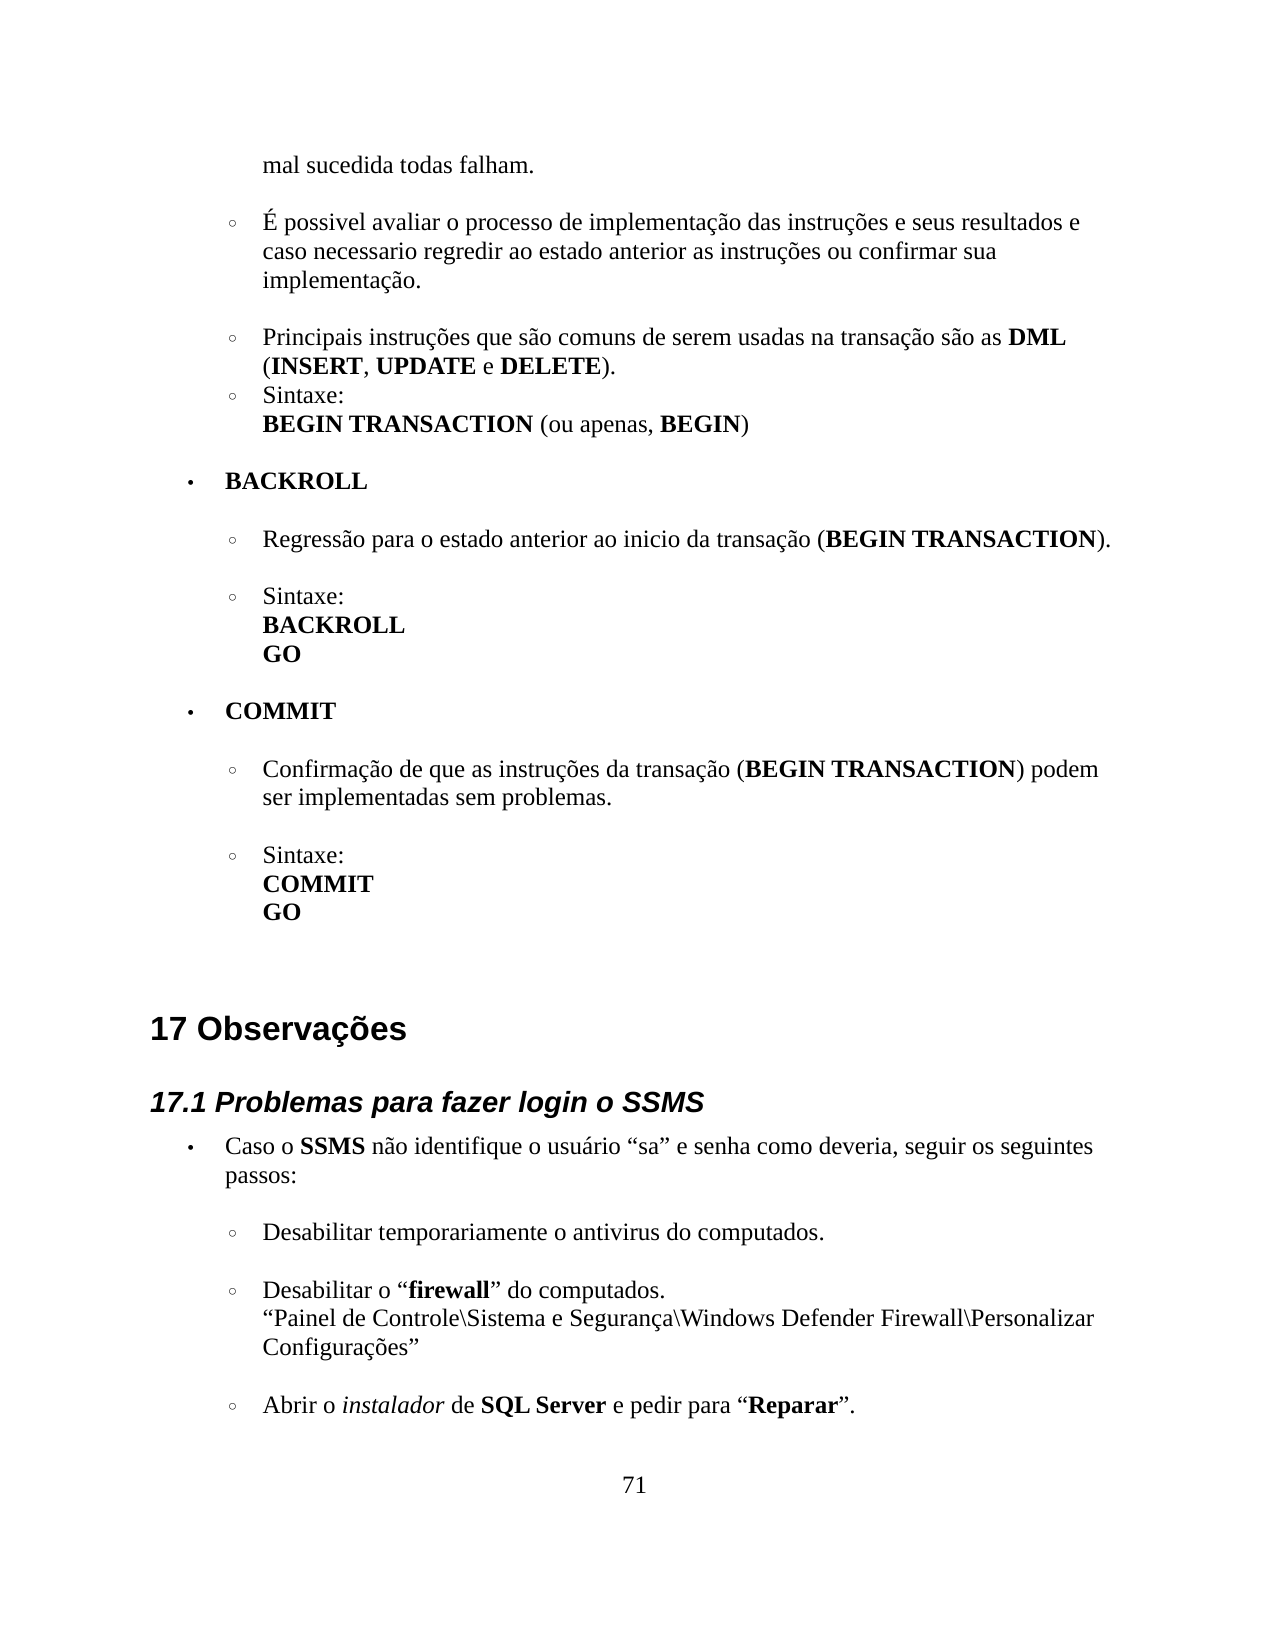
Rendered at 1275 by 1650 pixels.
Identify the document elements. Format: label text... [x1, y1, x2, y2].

list Regressão para o estado anterior ao inicio da transação (BEGIN TRANSACTION). [225, 524, 1125, 581]
list Caso o SSMS não identifique o usuário “sa” e senha como deveria, seguir os seguintes passos: [187, 1131, 1125, 1217]
list Principais instruções que são comuns de serem usadas na transação são as DML (INSERT, UPDATE e DELETE). [225, 322, 1125, 380]
list Desabilitar temporariamente o antivirus do computados. [225, 1217, 1125, 1275]
list COMMIT [187, 696, 1125, 754]
subtitle 17.1 Problemas para fazer login o SSMS [150, 1085, 1125, 1118]
list mal sucedida todas falham. [225, 150, 1125, 207]
list É possivel avaliar o processo de implementação das instruções e seus resultados e caso necessario regredir ao estado anterior as instruções ou confirmar sua implementação. [225, 207, 1125, 322]
list Desabilitar o “firewall” do computados. “Painel de Controle\Sistema e Segurança\Windows Defender Firewall\Personalizar Configurações” [225, 1275, 1125, 1390]
list Sintaxe: COMMIT GO [225, 840, 1125, 955]
list Confirmação de que as instruções da transação (BEGIN TRANSACTION) podem ser implementadas sem problemas. [225, 754, 1125, 840]
list Sintaxe: BEGIN TRANSACTION (ou apenas, BEGIN) [225, 380, 1125, 466]
list BACKROLL [187, 466, 1125, 524]
subtitle 17 Observações [150, 1009, 1125, 1047]
list Sintaxe: BACKROLL GO [225, 581, 1125, 696]
list Abrir o instalador de SQL Server e pedir para “Reparar”. [225, 1390, 1125, 1418]
